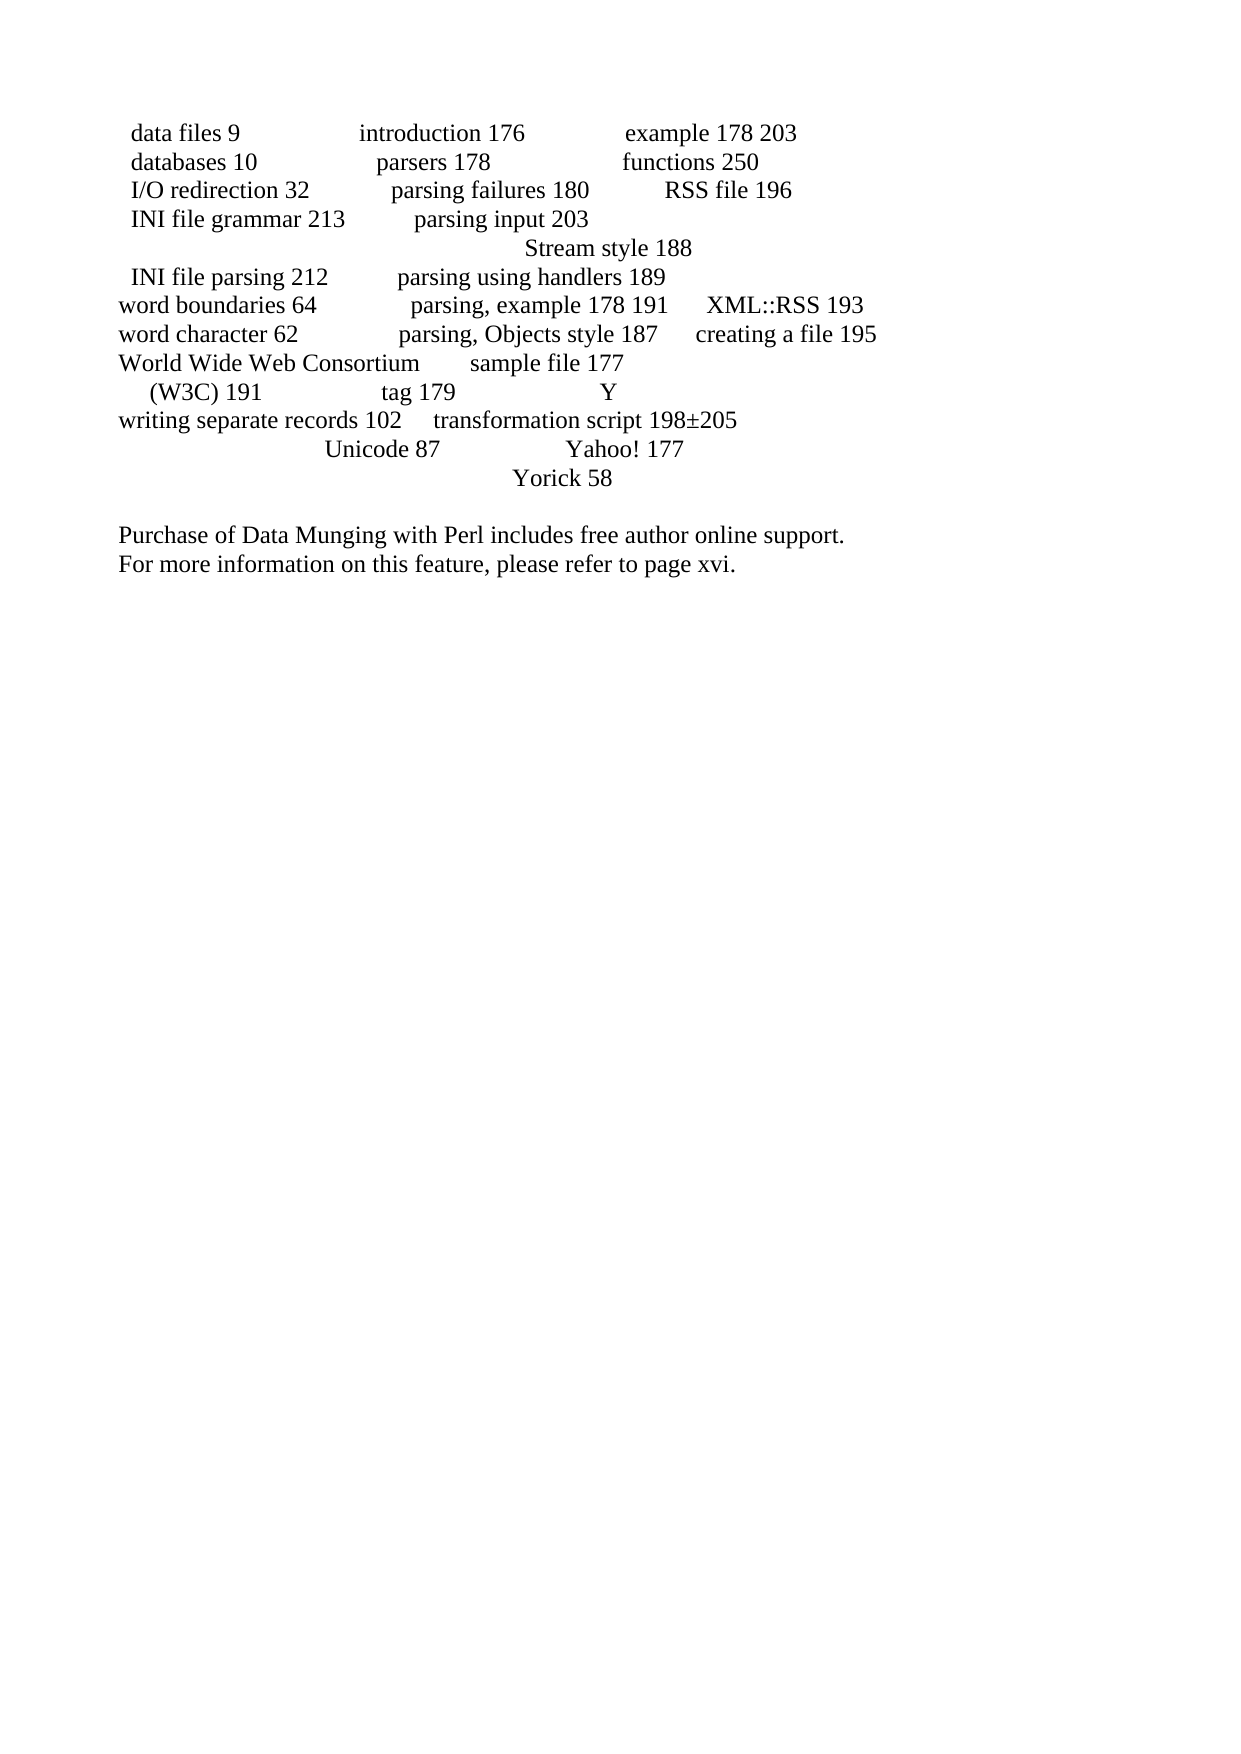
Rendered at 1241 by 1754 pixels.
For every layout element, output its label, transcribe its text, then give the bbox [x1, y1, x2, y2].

text (W3C) 191 tag 179 Y [118, 377, 1122, 406]
text writing separate records 102 transformation script 198±205 [118, 406, 1122, 434]
text Purchase of Data Munging with Perl includes free author online support. [118, 521, 1122, 549]
text World Wide Web Consortium sample file 177 [118, 348, 1122, 377]
text databases 10 parsers 178 functions 250 [118, 147, 1122, 176]
text INI file parsing 212 parsing using handlers 189 [118, 262, 1122, 291]
text word boundaries 64 parsing, example 178 191 XML::RSS 193 [118, 291, 1122, 319]
text INI file grammar 213 parsing input 203 [118, 204, 1122, 233]
text For more information on this feature, please refer to page xvi. [118, 549, 1122, 578]
text Unicode 87 Yahoo! 177 [118, 434, 1122, 463]
text Stream style 188 [118, 233, 1122, 262]
text word character 62 parsing, Objects style 187 creating a file 195 [118, 319, 1122, 348]
text Yorick 58 [118, 463, 1122, 492]
text I/O redirection 32 parsing failures 180 RSS file 196 [118, 176, 1122, 204]
text data files 9 introduction 176 example 178 203 [118, 118, 1122, 147]
